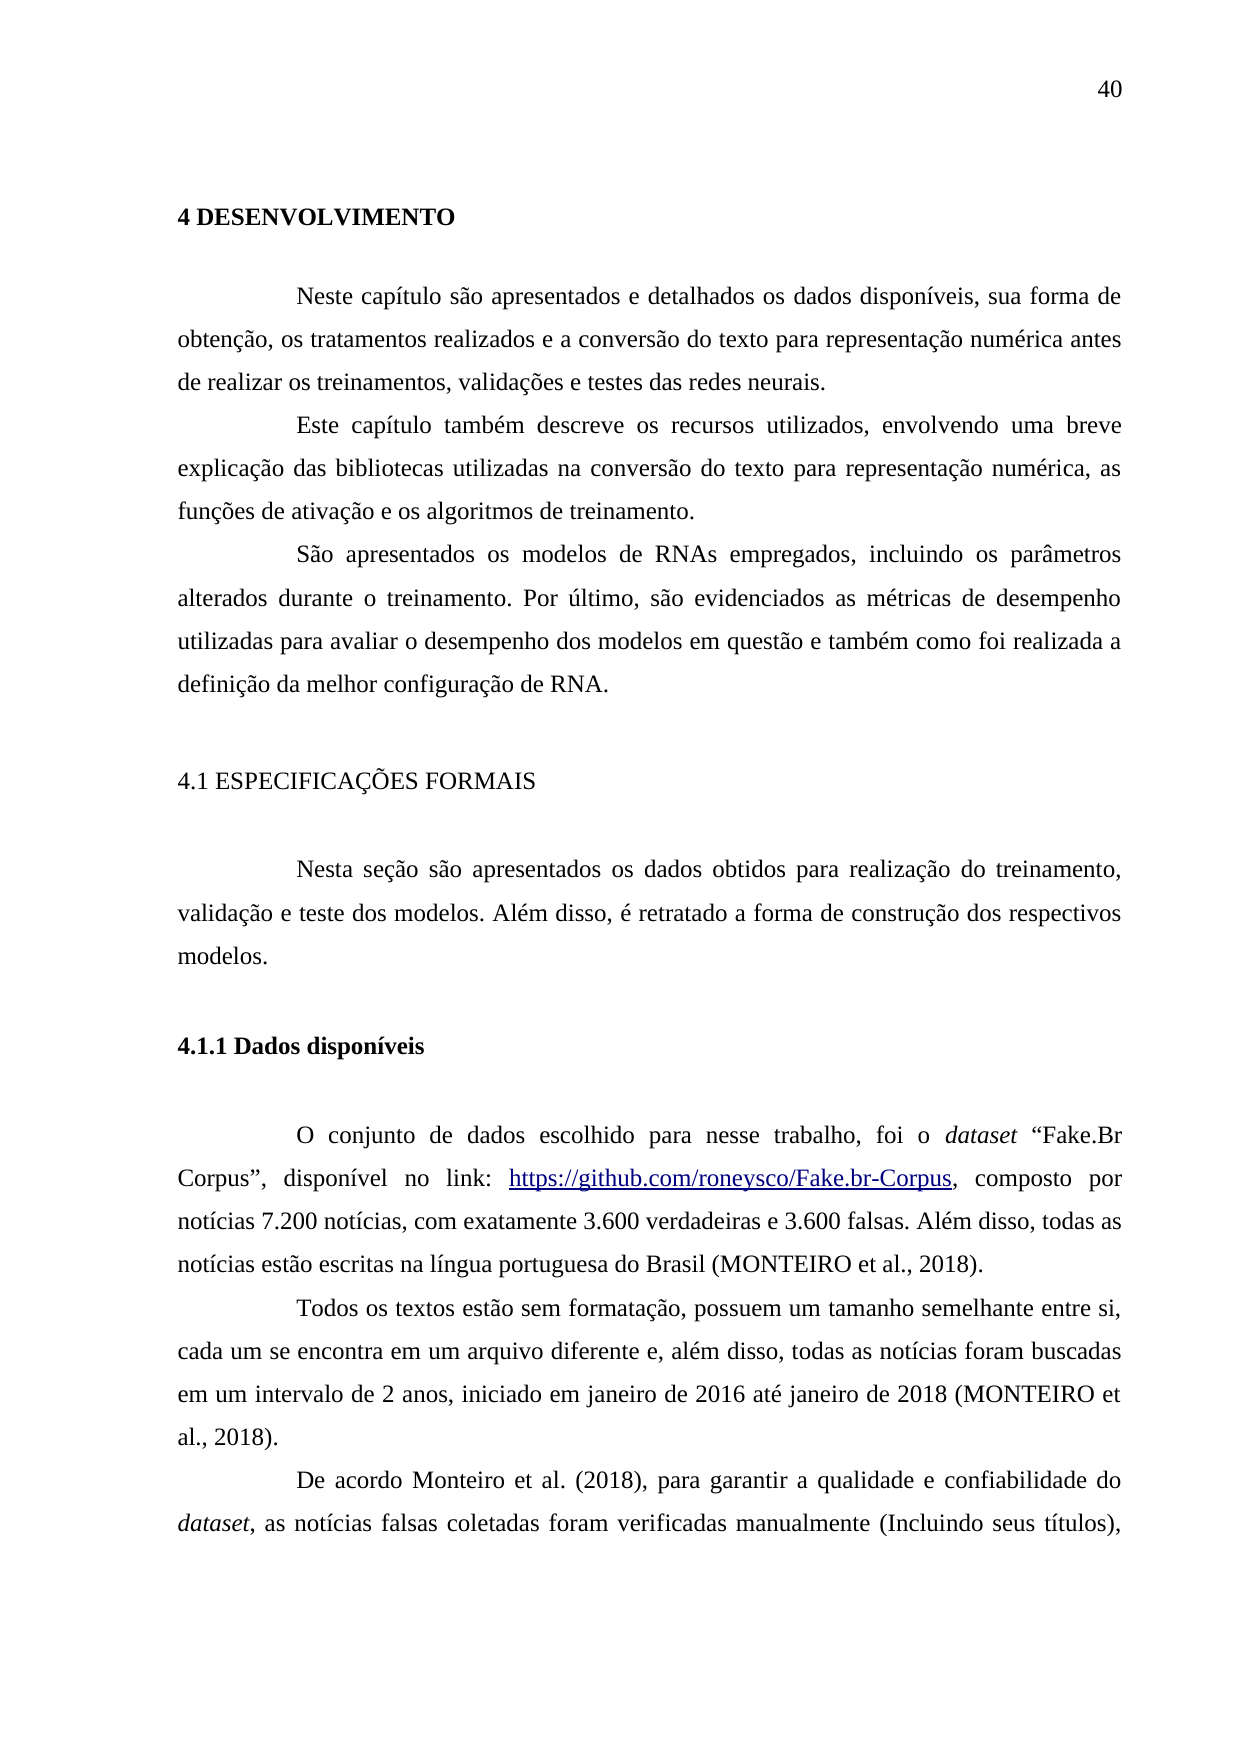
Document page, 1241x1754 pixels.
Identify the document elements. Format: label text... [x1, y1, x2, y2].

text Neste capítulo são apresentados e detalhados os dados disponíveis, sua forma de obtenção, os tratamentos realizados e a conversão do texto para representação numérica antes de realizar os treinamentos, validações e testes das redes neurais. [177, 281, 1122, 396]
text Nesta seção são apresentados os dados obtidos para realização do treinamento, validação e teste dos modelos. Além disso, é retratado a forma de construção dos respectivos modelos. [177, 854, 1122, 969]
subtitle 4.1 ESPECIFICAÇÕES FORMAIS [177, 766, 1122, 794]
text São apresentados os modelos de RNAs empregados, incluindo os parâmetros alterados durante o treinamento. Por último, são evidenciados as métricas de desempenho utilizadas para avaliar o desempenho dos modelos em questão e também como foi realizada a definição da melhor configuração de RNA. [177, 539, 1122, 698]
text Este capítulo também descreve os recursos utilizados, envolvendo uma breve explicação das bibliotecas utilizadas na conversão do texto para representação numérica, as funções de ativação e os algoritmos de treinamento. [177, 410, 1122, 525]
text Todos os textos estão sem formatação, possuem um tamanho semelhante entre si, cada um se encontra em um arquivo diferente e, além disso, todas as notícias foram buscadas em um intervalo de 2 anos, iniciado em janeiro de 2016 até janeiro de 2018 (MONTEIRO et al., 2018). [177, 1293, 1122, 1451]
text De acordo Monteiro et al. (2018), para garantir a qualidade e confiabilidade do dataset, as notícias falsas coletadas foram verificadas manualmente (Incluindo seus títulos), [177, 1465, 1122, 1537]
subtitle 4 DESENVOLVIMENTO [177, 202, 1122, 231]
subtitle 4.1.1 Dados disponíveis [177, 1031, 1122, 1060]
text O conjunto de dados escolhido para nesse trabalho, foi o dataset “Fake.Br Corpus”, disponível no link: https://github.com/roneysco/Fake.br-Corpus, composto por notícias 7.200 notícias, com exatamente 3.600 verdadeiras e 3.600 falsas. Além disso, todas as notícias estão escritas na língua portuguesa do Brasil (MONTEIRO et al., 2018). [177, 1120, 1122, 1278]
